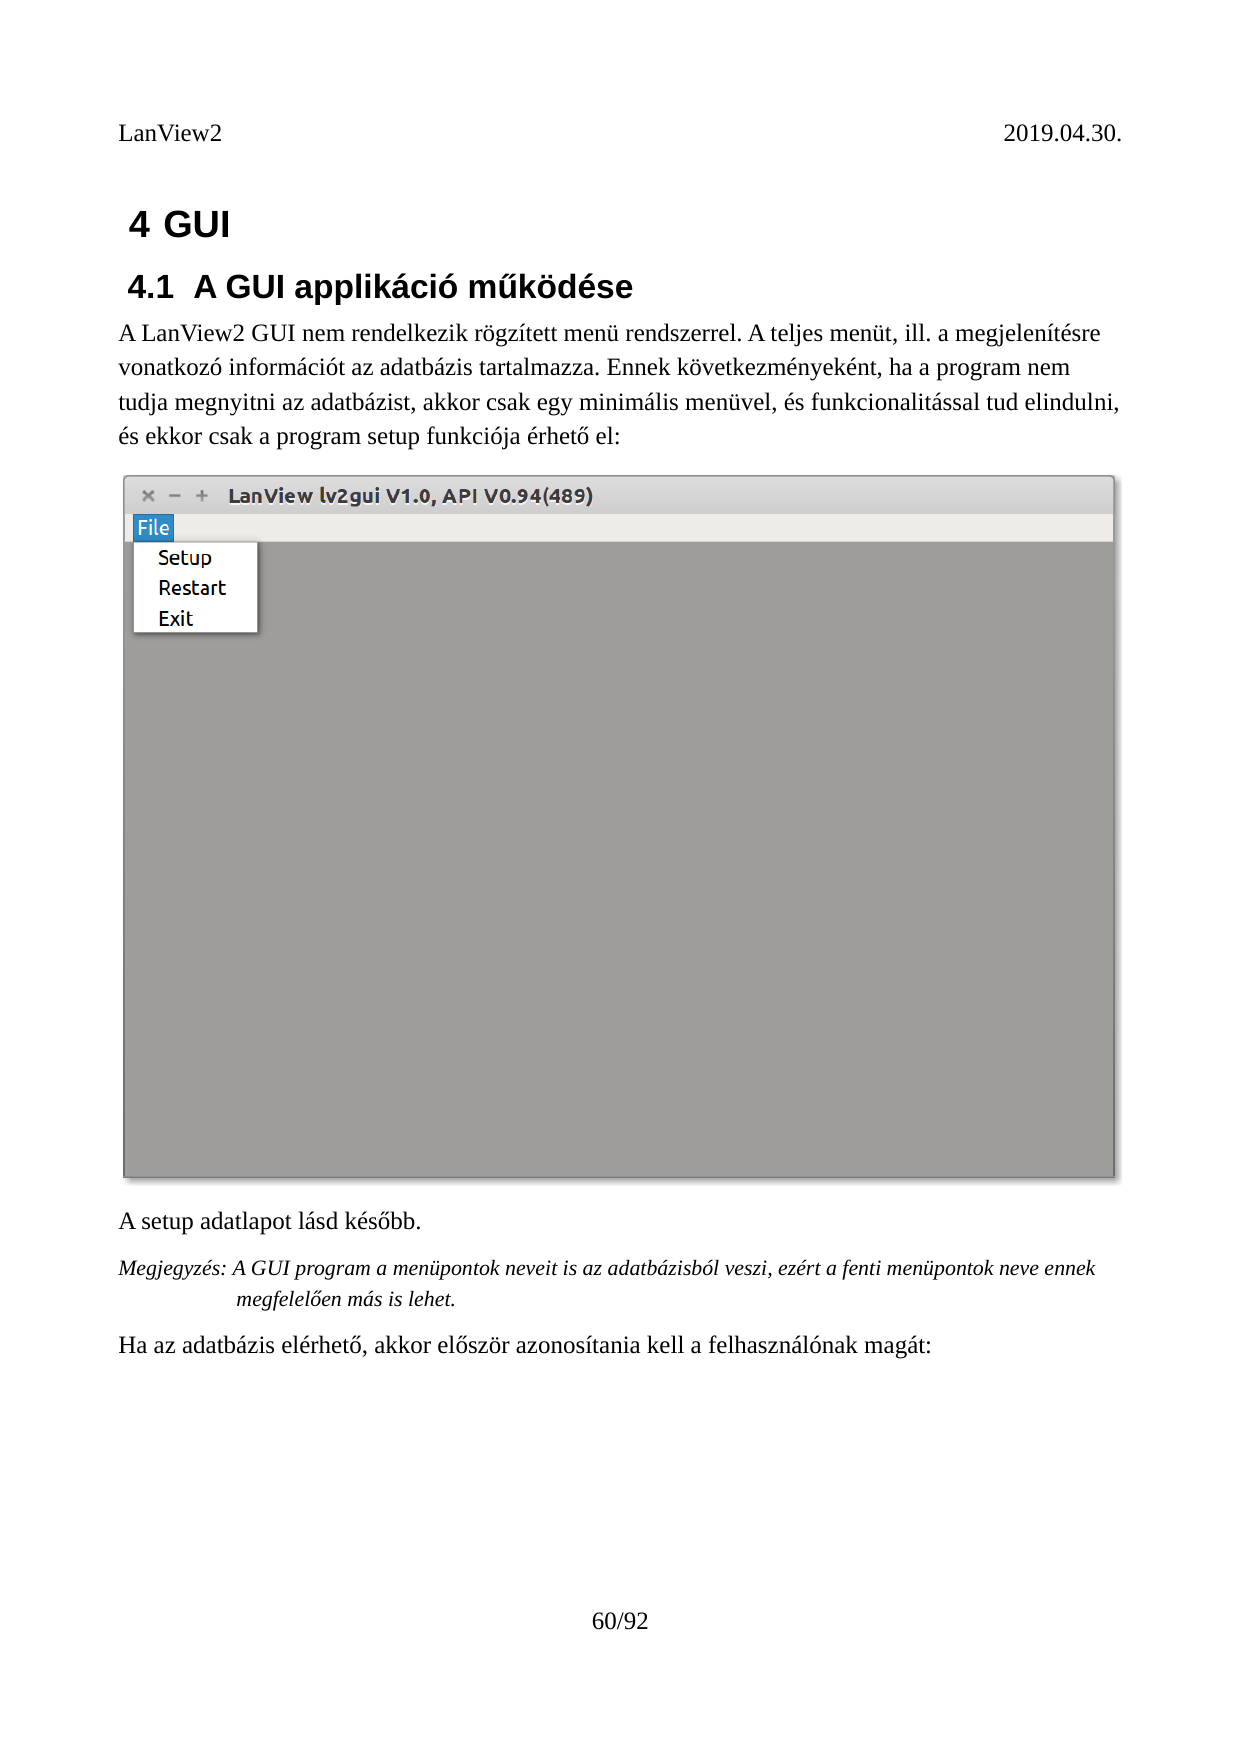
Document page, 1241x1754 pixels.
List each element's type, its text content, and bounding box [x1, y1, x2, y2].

text A LanView2 GUI nem rendelkezik rögzített menü rendszerrel. A teljes menüt, ill. a megjelenítésre vonatkozó információt az adatbázis tartalmazza. Ennek következményeként, ha a program nem tudja megnyitni az adatbázist, akkor csak egy minimális menüvel, és funkcionalitással tud elindulni, és ekkor csak a program setup funkciója érhető el: [118, 318, 1122, 450]
subtitle A GUI applikáció működése [118, 267, 1122, 305]
subtitle GUI [118, 202, 1122, 246]
text Ha az adatbázis elérhető, akkor először azonosítania kell a felhasználónak magát: [118, 1330, 1122, 1359]
text Megjegyzés: A GUI program a menüpontok neveit is az adatbázisból veszi, ezért a fenti menüpontok neve ennek megfelelően más is lehet. [118, 1255, 1122, 1311]
text A setup adatlapot lásd később. [118, 1206, 1122, 1235]
picture [118, 470, 1123, 1186]
